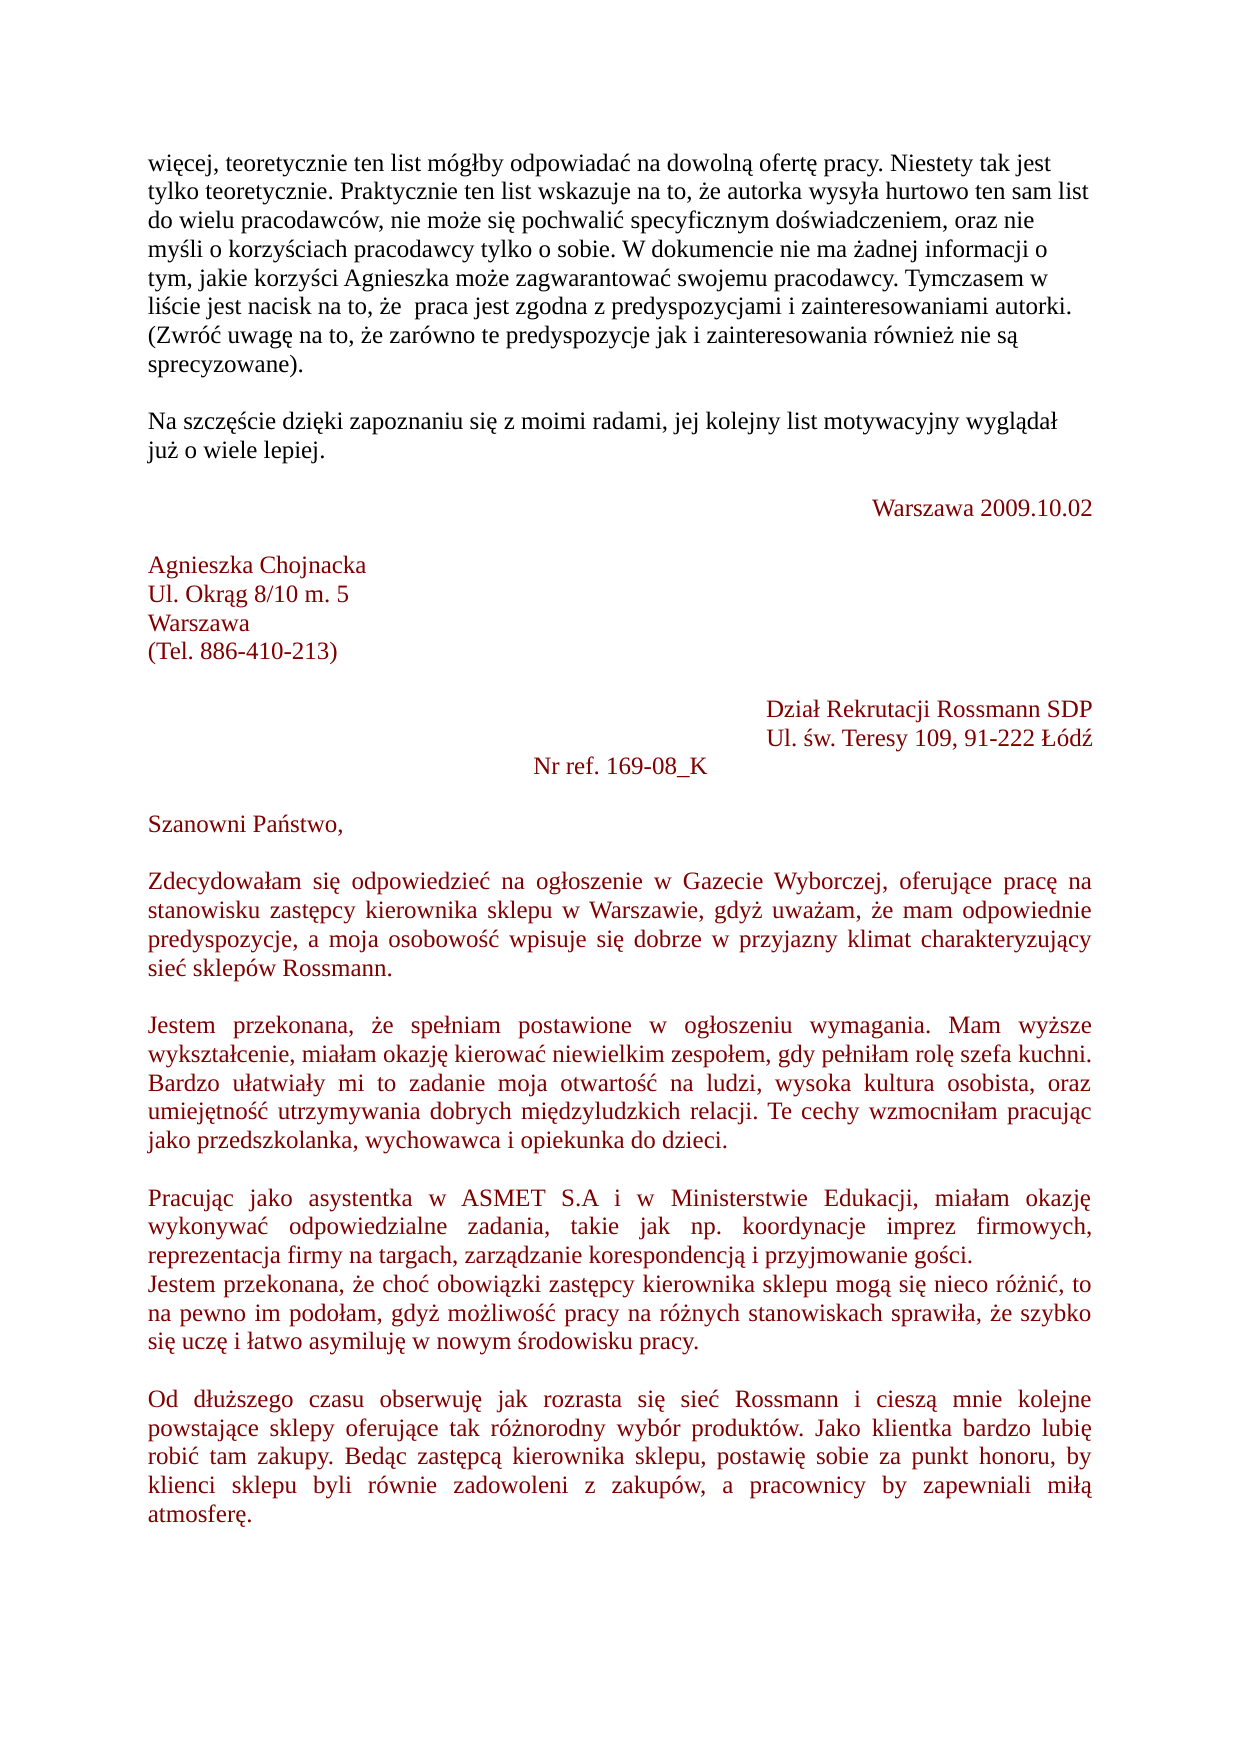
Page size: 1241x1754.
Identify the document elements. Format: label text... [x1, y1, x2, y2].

text (Tel. 886-410-213) [148, 636, 1093, 665]
text Ul. Okrąg 8/10 m. 5 [148, 579, 1093, 608]
text Jestem przekonana, że spełniam postawione w ogłoszeniu wymagania. Mam wyższe wykształcenie, miałam okazję kierować niewielkim zespołem, gdy pełniłam rolę szefa kuchni. Bardzo ułatwiały mi to zadanie moja otwartość na ludzi, wysoka kultura osobista, oraz umiejętność utrzymywania dobrych międzyludzkich relacji. Te cechy wzmocniłam pracując jako przedszkolanka, wychowawca i opiekunka do dzieci. [148, 1010, 1093, 1154]
text Pracując jako asystentka w ASMET S.A i w Ministerstwie Edukacji, miałam okazję wykonywać odpowiedzialne zadania, takie jak np. koordynacje imprez firmowych, reprezentacja firmy na targach, zarządzanie korespondencją i przyjmowanie gości. [148, 1183, 1093, 1269]
text Ul. św. Teresy 109, 91-222 Łódź [148, 723, 1093, 751]
text Zdecydowałam się odpowiedzieć na ogłoszenie w Gazecie Wyborczej, oferujące pracę na stanowisku zastępcy kierownika sklepu w Warszawie, gdyż uważam, że mam odpowiednie predyspozycje, a moja osobowość wpisuje się dobrze w przyjazny klimat charakteryzujący sieć sklepów Rossmann. [148, 866, 1093, 981]
text więcej, teoretycznie ten list mógłby odpowiadać na dowolną ofertę pracy. Niestety tak jest tylko teoretycznie. Praktycznie ten list wskazuje na to, że autorka wysyła hurtowo ten sam list do wielu pracodawców, nie może się pochwalić specyficznym doświadczeniem, oraz nie myśli o korzyściach pracodawcy tylko o sobie. W dokumencie nie ma żadnej informacji o tym, jakie korzyści Agnieszka może zagwarantować swojemu pracodawcy. Tymczasem w liście jest nacisk na to, że praca jest zgodna z predyspozycjami i zainteresowaniami autorki. (Zwróć uwagę na to, że zarówno te predyspozycje jak i zainteresowania również nie są sprecyzowane). [148, 148, 1093, 378]
text Jestem przekonana, że choć obowiązki zastępcy kierownika sklepu mogą się nieco różnić, to na pewno im podołam, gdyż możliwość pracy na różnych stanowiskach sprawiła, że szybko się uczę i łatwo asymiluję w nowym środowisku pracy. [148, 1269, 1093, 1355]
text Agnieszka Chojnacka [148, 550, 1093, 579]
text Od dłuższego czasu obserwuję jak rozrasta się sieć Rossmann i cieszą mnie kolejne powstające sklepy oferujące tak różnorodny wybór produktów. Jako klientka bardzo lubię robić tam zakupy. Bedąc zastępcą kierownika sklepu, postawię sobie za punkt honoru, by klienci sklepu byli równie zadowoleni z zakupów, a pracownicy by zapewniali miłą atmosferę. [148, 1384, 1093, 1528]
text Szanowni Państwo, [148, 809, 1093, 838]
text Warszawa [148, 608, 1093, 636]
text Warszawa 2009.10.02 [148, 493, 1093, 521]
text Dział Rekrutacji Rossmann SDP [148, 694, 1093, 723]
text Na szczęście dzięki zapoznaniu się z moimi radami, jej kolejny list motywacyjny wyglądał już o wiele lepiej. [148, 406, 1093, 464]
text Nr ref. 169-08_K [148, 751, 1093, 780]
